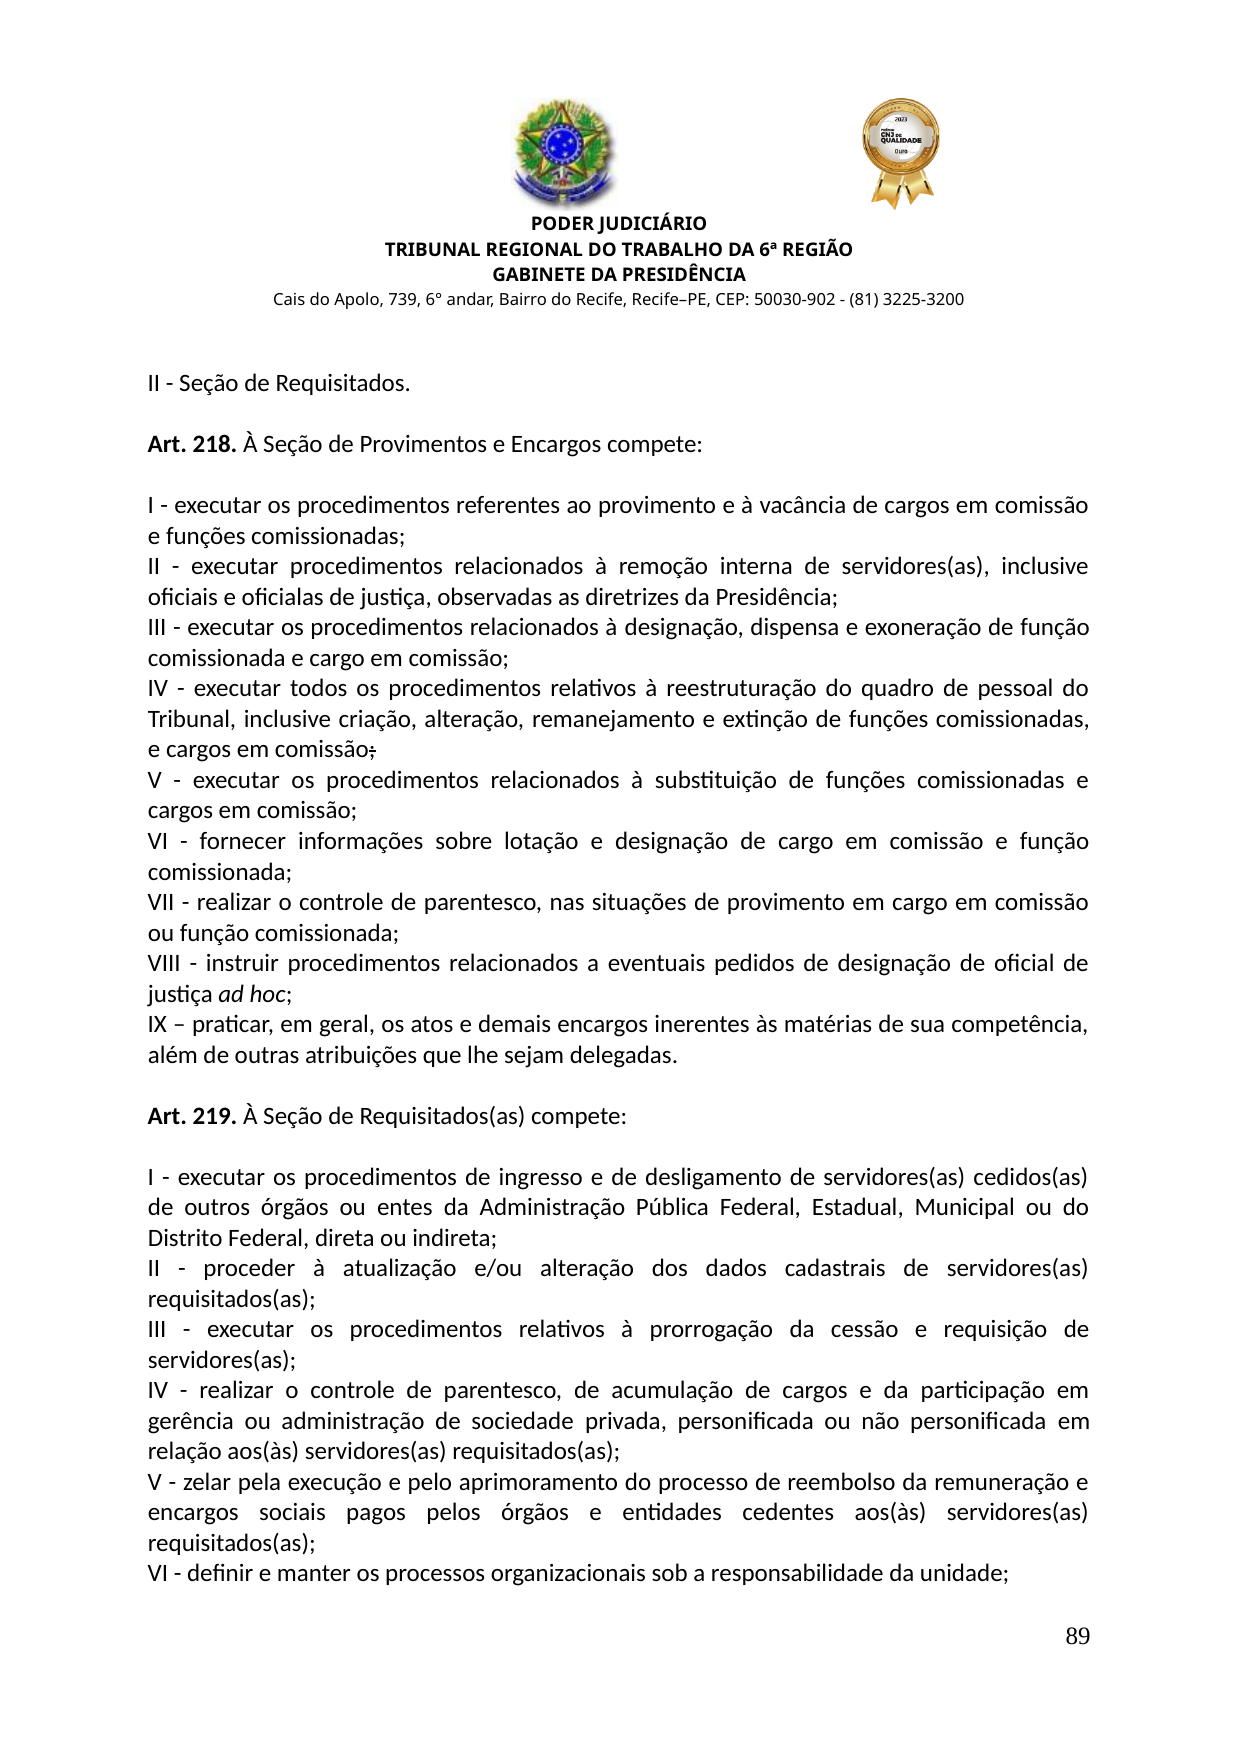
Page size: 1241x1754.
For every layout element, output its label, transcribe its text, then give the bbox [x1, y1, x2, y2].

text Art. 218. À Seção de Provimentos e Encargos compete: [147, 428, 1090, 459]
text III - executar os procedimentos relacionados à designação, dispensa e exoneração de função comissionada e cargo em comissão; [147, 611, 1090, 672]
text II - proceder à atualização e/ou alteração dos dados cadastrais de servidores(as) requisitados(as); [147, 1252, 1090, 1313]
text VII - realizar o controle de parentesco, nas situações de provimento em cargo em comissão ou função comissionada; [147, 886, 1090, 947]
text IV - realizar o controle de parentesco, de acumulação de cargos e da participação em gerência ou administração de sociedade privada, personificada ou não personificada em relação aos(às) servidores(as) requisitados(as); [147, 1374, 1090, 1466]
text VI - fornecer informações sobre lotação e designação de cargo em comissão e função comissionada; [147, 825, 1090, 886]
text V - executar os procedimentos relacionados à substituição de funções comissionadas e cargos em comissão; [147, 764, 1090, 825]
text Art. 219. À Seção de Requisitados(as) compete: [147, 1100, 1090, 1130]
text VI - definir e manter os processos organizacionais sob a responsabilidade da unidade; [147, 1558, 1090, 1588]
text I - executar os procedimentos de ingresso e de desligamento de servidores(as) cedidos(as) de outros órgãos ou entes da Administração Pública Federal, Estadual, Municipal ou do Distrito Federal, direta ou indireta; [147, 1161, 1090, 1252]
text V - zelar pela execução e pelo aprimoramento do processo de reembolso da remuneração e encargos sociais pagos pelos órgãos e entidades cedentes aos(às) servidores(as) requisitados(as); [147, 1466, 1090, 1558]
text I - executar os procedimentos referentes ao provimento e à vacância de cargos em comissão e funções comissionadas; [147, 489, 1090, 550]
text IX – praticar, em geral, os atos e demais encargos inerentes às matérias de sua competência, além de outras atribuições que lhe sejam delegadas. [147, 1008, 1090, 1069]
text II - executar procedimentos relacionados à remoção interna de servidores(as), inclusive oficiais e oficialas de justiça, observadas as diretrizes da Presidência; [147, 550, 1090, 611]
text II - Seção de Requisitados. [147, 367, 1090, 398]
text III - executar os procedimentos relativos à prorrogação da cessão e requisição de servidores(as); [147, 1313, 1090, 1374]
text IV - executar todos os procedimentos relativos à reestruturação do quadro de pessoal do Tribunal, inclusive criação, alteração, remanejamento e extinção de funções comissionadas, e cargos em comissão; [147, 672, 1090, 764]
text VIII - instruir procedimentos relacionados a eventuais pedidos de designação de oficial de justiça ad hoc; [147, 947, 1090, 1008]
